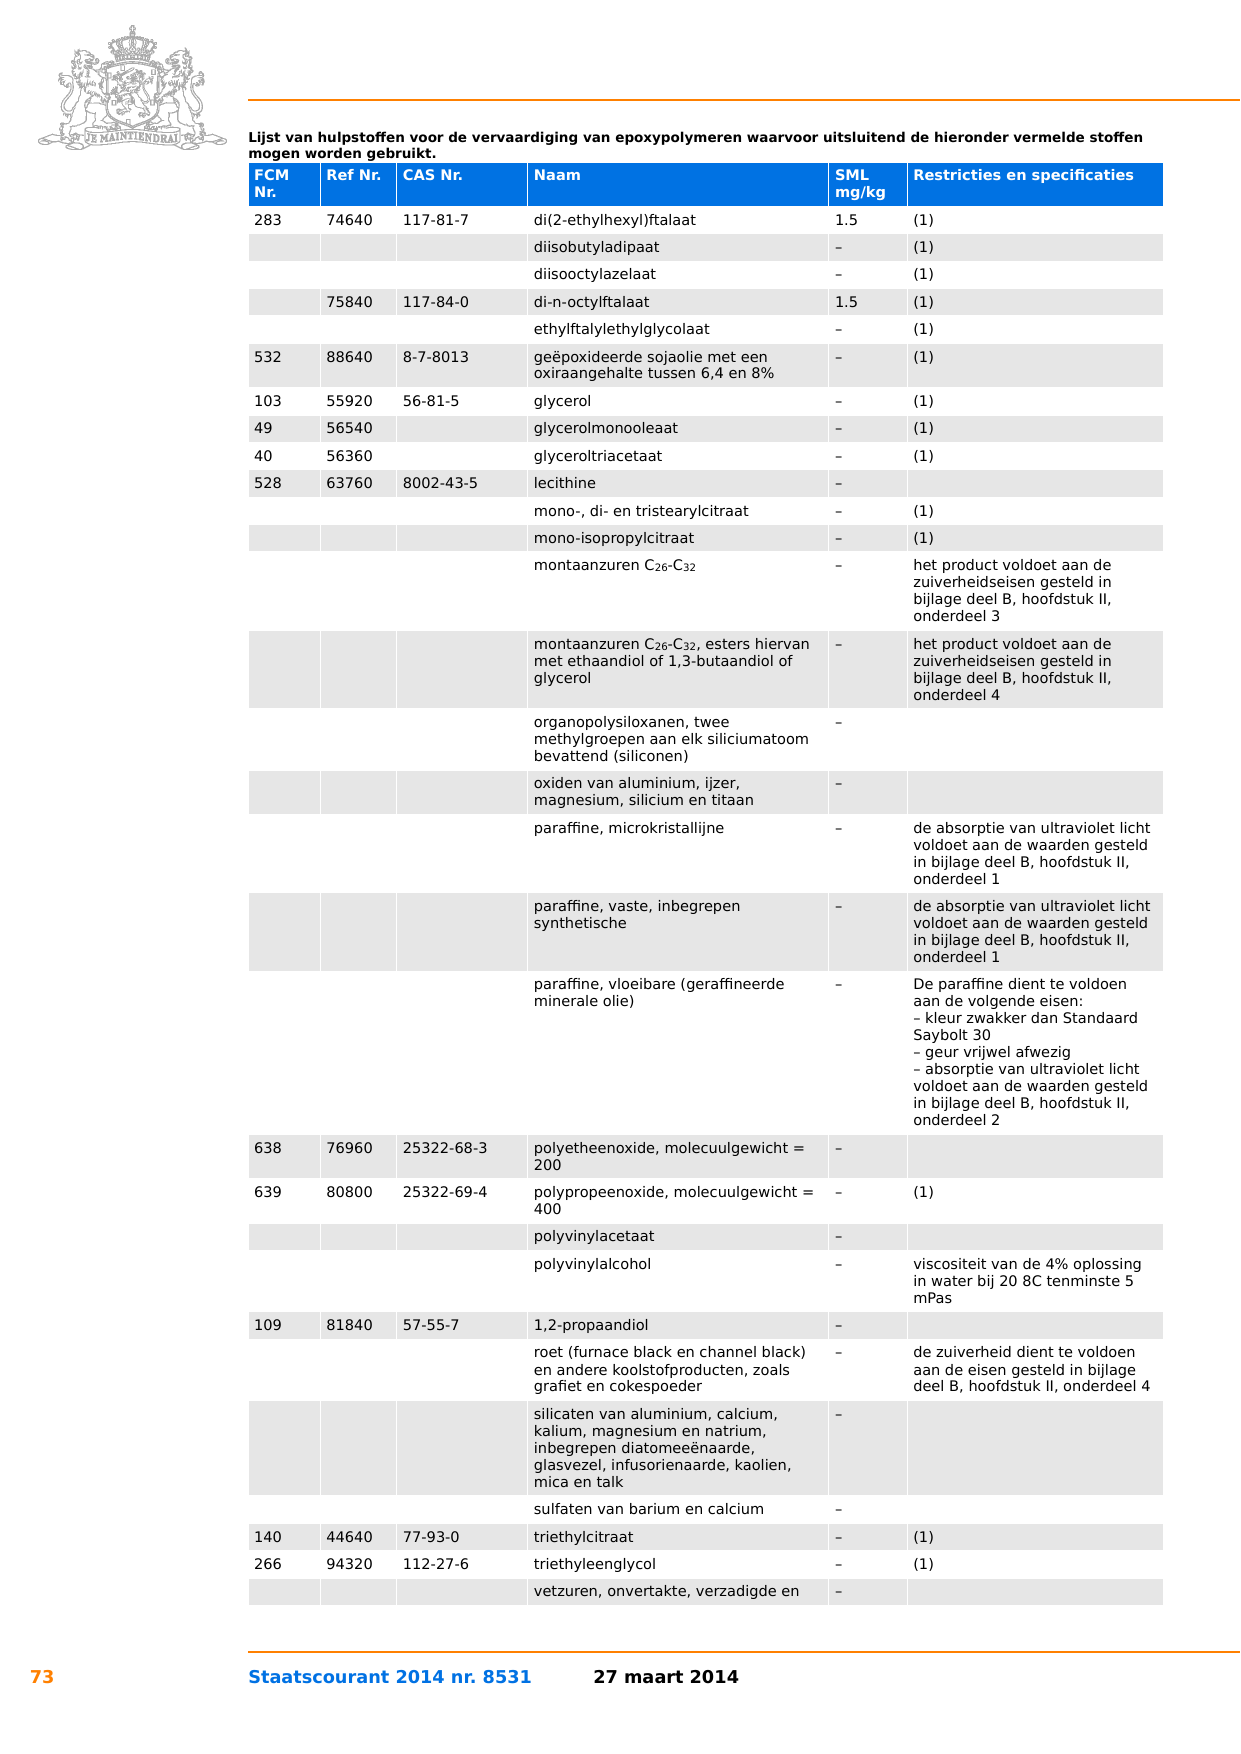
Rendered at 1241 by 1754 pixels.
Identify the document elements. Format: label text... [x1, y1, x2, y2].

table_cell 1.5 [829, 289, 907, 315]
table_cell 75840 [321, 289, 396, 315]
table_cell paraffine, vloeibare (geraffineerde minerale olie) [528, 972, 828, 1134]
table_cell 638 [249, 1135, 320, 1178]
table_cell 56540 [321, 416, 396, 442]
table_cell Ref Nr. [321, 163, 396, 206]
table_cell [397, 553, 527, 630]
table_cell [249, 525, 320, 551]
table_cell triethyleenglycol [528, 1551, 828, 1577]
table_cell – [829, 1312, 907, 1339]
table_cell 74640 [321, 207, 396, 233]
table_cell [249, 234, 320, 261]
table_cell ethylftalylethylglycolaat [528, 316, 828, 343]
table_cell – [829, 316, 907, 343]
table_cell – [829, 470, 907, 497]
table_cell (1) [908, 388, 1163, 414]
table_cell – [829, 553, 907, 630]
table_cell 88640 [321, 344, 396, 387]
table_cell [321, 1496, 396, 1523]
table_cell lecithine [528, 470, 828, 497]
table_cell de absorptie van ultraviolet licht voldoet aan de waarden gesteld in bijlage deel B, hoofdstuk II, onderdeel 1 [908, 815, 1163, 892]
table_cell (1) [908, 1524, 1163, 1550]
table_cell [397, 1401, 527, 1495]
table_cell [397, 1496, 527, 1523]
table_cell 532 [249, 344, 320, 387]
table_cell [397, 443, 527, 469]
table_cell glycerol [528, 388, 828, 414]
table_cell – [829, 234, 907, 261]
table_cell polypropeenoxide, molecuulgewicht = 400 [528, 1179, 828, 1222]
table_cell roet (furnace black en channel black) en andere koolstofproducten, zoals grafiet en cokespoeder [528, 1340, 828, 1400]
table_cell [321, 234, 396, 261]
table_cell [249, 1579, 320, 1605]
table_cell [249, 498, 320, 524]
table_cell – [829, 416, 907, 442]
table_cell Restricties en specificaties [908, 163, 1163, 206]
table_cell [908, 1312, 1163, 1339]
table_cell (1) [908, 289, 1163, 315]
table_cell – [829, 388, 907, 414]
table_cell 56-81-5 [397, 388, 527, 414]
table_cell – [829, 893, 907, 971]
table_cell SML mg/kg [829, 163, 907, 206]
table_cell de absorptie van ultraviolet licht voldoet aan de waarden gesteld in bijlage deel B, hoofdstuk II, onderdeel 1 [908, 893, 1163, 971]
table_cell [397, 498, 527, 524]
table_cell [397, 1224, 527, 1250]
table_cell 8002-43-5 [397, 470, 527, 497]
table_cell [908, 1401, 1163, 1495]
table_cell [908, 709, 1163, 769]
table_cell [321, 893, 396, 971]
table_cell 63760 [321, 470, 396, 497]
table_cell polyetheenoxide, molecuulgewicht = 200 [528, 1135, 828, 1178]
table_cell [249, 1340, 320, 1400]
table_cell (1) [908, 262, 1163, 288]
table_cell montaanzuren C26-C32, esters hiervan met ethaandiol of 1,3-butaandiol of glycerol [528, 631, 828, 708]
table_cell [397, 416, 527, 442]
table_cell 103 [249, 388, 320, 414]
table_cell [249, 771, 320, 814]
table_cell glyceroltriacetaat [528, 443, 828, 469]
table_cell polyvinylacetaat [528, 1224, 828, 1250]
table_cell – [829, 1496, 907, 1523]
table_cell 1,2-propaandiol [528, 1312, 828, 1339]
table_cell CAS Nr. [397, 163, 527, 206]
table_cell [249, 1224, 320, 1250]
table_cell – [829, 344, 907, 387]
table_cell [249, 709, 320, 769]
table_cell – [829, 498, 907, 524]
table_cell diisooctylazelaat [528, 262, 828, 288]
table_cell 80800 [321, 1179, 396, 1222]
table_cell oxiden van aluminium, ijzer, magnesium, silicium en titaan [528, 771, 828, 814]
table_cell [908, 1224, 1163, 1250]
table_cell [908, 1496, 1163, 1523]
table_cell [321, 815, 396, 892]
table_cell [321, 1579, 396, 1605]
table_cell 140 [249, 1524, 320, 1550]
table_cell De paraffine dient te voldoen aan de volgende eisen: – kleur zwakker dan Standaard Saybolt 30 – geur vrijwel afwezig – absorptie van ultraviolet licht voldoet aan de waarden gesteld in bijlage deel B, hoofdstuk II, onderdeel 2 [908, 972, 1163, 1134]
table_cell paraffine, vaste, inbegrepen synthetische [528, 893, 828, 971]
table_cell 55920 [321, 388, 396, 414]
table_cell [908, 771, 1163, 814]
table_cell – [829, 1224, 907, 1250]
table_cell [321, 972, 396, 1134]
table_cell (1) [908, 316, 1163, 343]
table_cell – [829, 525, 907, 551]
table_cell [249, 316, 320, 343]
table_cell [397, 525, 527, 551]
picture [38, 25, 227, 150]
table_cell 639 [249, 1179, 320, 1222]
table_cell montaanzuren C26-C32 [528, 553, 828, 630]
table_cell [321, 1251, 396, 1311]
table_cell – [829, 1401, 907, 1495]
table_cell [321, 498, 396, 524]
table_cell [249, 262, 320, 288]
table_cell – [829, 1579, 907, 1605]
table_cell het product voldoet aan de zuiverheidseisen gesteld in bijlage deel B, hoofdstuk II, onderdeel 4 [908, 631, 1163, 708]
table_cell (1) [908, 344, 1163, 387]
table_cell – [829, 262, 907, 288]
table_cell [321, 1340, 396, 1400]
table_cell 1.5 [829, 207, 907, 233]
table_cell [397, 972, 527, 1134]
table_cell [397, 1340, 527, 1400]
table_cell 81840 [321, 1312, 396, 1339]
table_cell – [829, 709, 907, 769]
table_cell 117-84-0 [397, 289, 527, 315]
table_cell silicaten van aluminium, calcium, kalium, magnesium en natrium, inbegrepen diatomeeënaarde, glasvezel, infusorienaarde, kaolien, mica en talk [528, 1401, 828, 1495]
table_cell di-n-octylftalaat [528, 289, 828, 315]
table_cell [249, 815, 320, 892]
table_cell – [829, 815, 907, 892]
table_cell 109 [249, 1312, 320, 1339]
table_cell glycerolmonooleaat [528, 416, 828, 442]
table_cell (1) [908, 443, 1163, 469]
table_cell 49 [249, 416, 320, 442]
table_cell – [829, 1179, 907, 1222]
table_cell 117-81-7 [397, 207, 527, 233]
table_cell di(2-ethylhexyl)ftalaat [528, 207, 828, 233]
table_cell (1) [908, 416, 1163, 442]
table_cell 266 [249, 1551, 320, 1577]
table_cell [321, 316, 396, 343]
table_cell organopolysiloxanen, twee methylgroepen aan elk siliciumatoom bevattend (siliconen) [528, 709, 828, 769]
table_cell [249, 289, 320, 315]
table_cell [908, 470, 1163, 497]
table_cell – [829, 1551, 907, 1577]
table_cell [249, 1401, 320, 1495]
table_cell (1) [908, 1551, 1163, 1577]
table_cell [249, 893, 320, 971]
table_cell 528 [249, 470, 320, 497]
table_cell – [829, 631, 907, 708]
table_cell 57-55-7 [397, 1312, 527, 1339]
table_header Lijst van hulpstoffen voor de vervaardiging van epoxypolymeren waarvoor uitsluitend de hieronder vermelde stoffen mogen worden gebruikt. [248, 130, 1163, 161]
table_cell viscositeit van de 4% oplossing in water bij 20 8C tenminste 5 mPas [908, 1251, 1163, 1311]
table_cell 76960 [321, 1135, 396, 1178]
table_cell de zuiverheid dient te voldoen aan de eisen gesteld in bijlage deel B, hoofdstuk II, onderdeel 4 [908, 1340, 1163, 1400]
table_cell – [829, 443, 907, 469]
table_cell [321, 1224, 396, 1250]
table_cell [249, 1496, 320, 1523]
table_cell [397, 631, 527, 708]
table_cell – [829, 1251, 907, 1311]
table_cell (1) [908, 498, 1163, 524]
table_cell (1) [908, 1179, 1163, 1222]
table_cell [321, 262, 396, 288]
table_cell 94320 [321, 1551, 396, 1577]
table_cell mono-, di- en tristearylcitraat [528, 498, 828, 524]
table_cell [249, 553, 320, 630]
table_cell FCM Nr. [249, 163, 320, 206]
table_cell [397, 316, 527, 343]
table_cell (1) [908, 207, 1163, 233]
table_cell sulfaten van barium en calcium [528, 1496, 828, 1523]
table_cell [397, 1251, 527, 1311]
table_cell [321, 553, 396, 630]
table_cell 112-27-6 [397, 1551, 527, 1577]
table_cell [908, 1135, 1163, 1178]
table_cell [321, 709, 396, 769]
table_cell het product voldoet aan de zuiverheidseisen gesteld in bijlage deel B, hoofdstuk II, onderdeel 3 [908, 553, 1163, 630]
table_cell polyvinylalcohol [528, 1251, 828, 1311]
table_cell [321, 525, 396, 551]
table_cell [397, 893, 527, 971]
table_cell – [829, 1340, 907, 1400]
table_cell – [829, 972, 907, 1134]
table_cell – [829, 1135, 907, 1178]
table_cell geëpoxideerde sojaolie met een oxiraangehalte tussen 6,4 en 8% [528, 344, 828, 387]
table_cell [249, 972, 320, 1134]
table_cell 56360 [321, 443, 396, 469]
table_cell – [829, 1524, 907, 1550]
table_cell (1) [908, 525, 1163, 551]
table_cell [249, 1251, 320, 1311]
table_cell [908, 1579, 1163, 1605]
table_cell 25322-68-3 [397, 1135, 527, 1178]
table_cell [397, 262, 527, 288]
table_cell [397, 1579, 527, 1605]
table_cell 8-7-8013 [397, 344, 527, 387]
table_cell [249, 631, 320, 708]
table_cell [321, 631, 396, 708]
table_cell [321, 1401, 396, 1495]
table_cell diisobutyladipaat [528, 234, 828, 261]
table_cell mono-isopropylcitraat [528, 525, 828, 551]
table_cell 25322-69-4 [397, 1179, 527, 1222]
table_cell [397, 771, 527, 814]
table_cell [321, 771, 396, 814]
table_cell [397, 709, 527, 769]
table_cell paraffine, microkristallijne [528, 815, 828, 892]
table_cell – [829, 771, 907, 814]
table_cell triethylcitraat [528, 1524, 828, 1550]
table_cell vetzuren, onvertakte, verzadigde en [528, 1579, 828, 1605]
table_cell [397, 815, 527, 892]
table_cell 283 [249, 207, 320, 233]
table_cell 40 [249, 443, 320, 469]
table_cell 77-93-0 [397, 1524, 527, 1550]
table_cell Naam [528, 163, 828, 206]
table_cell [397, 234, 527, 261]
table_cell 44640 [321, 1524, 396, 1550]
table_cell (1) [908, 234, 1163, 261]
